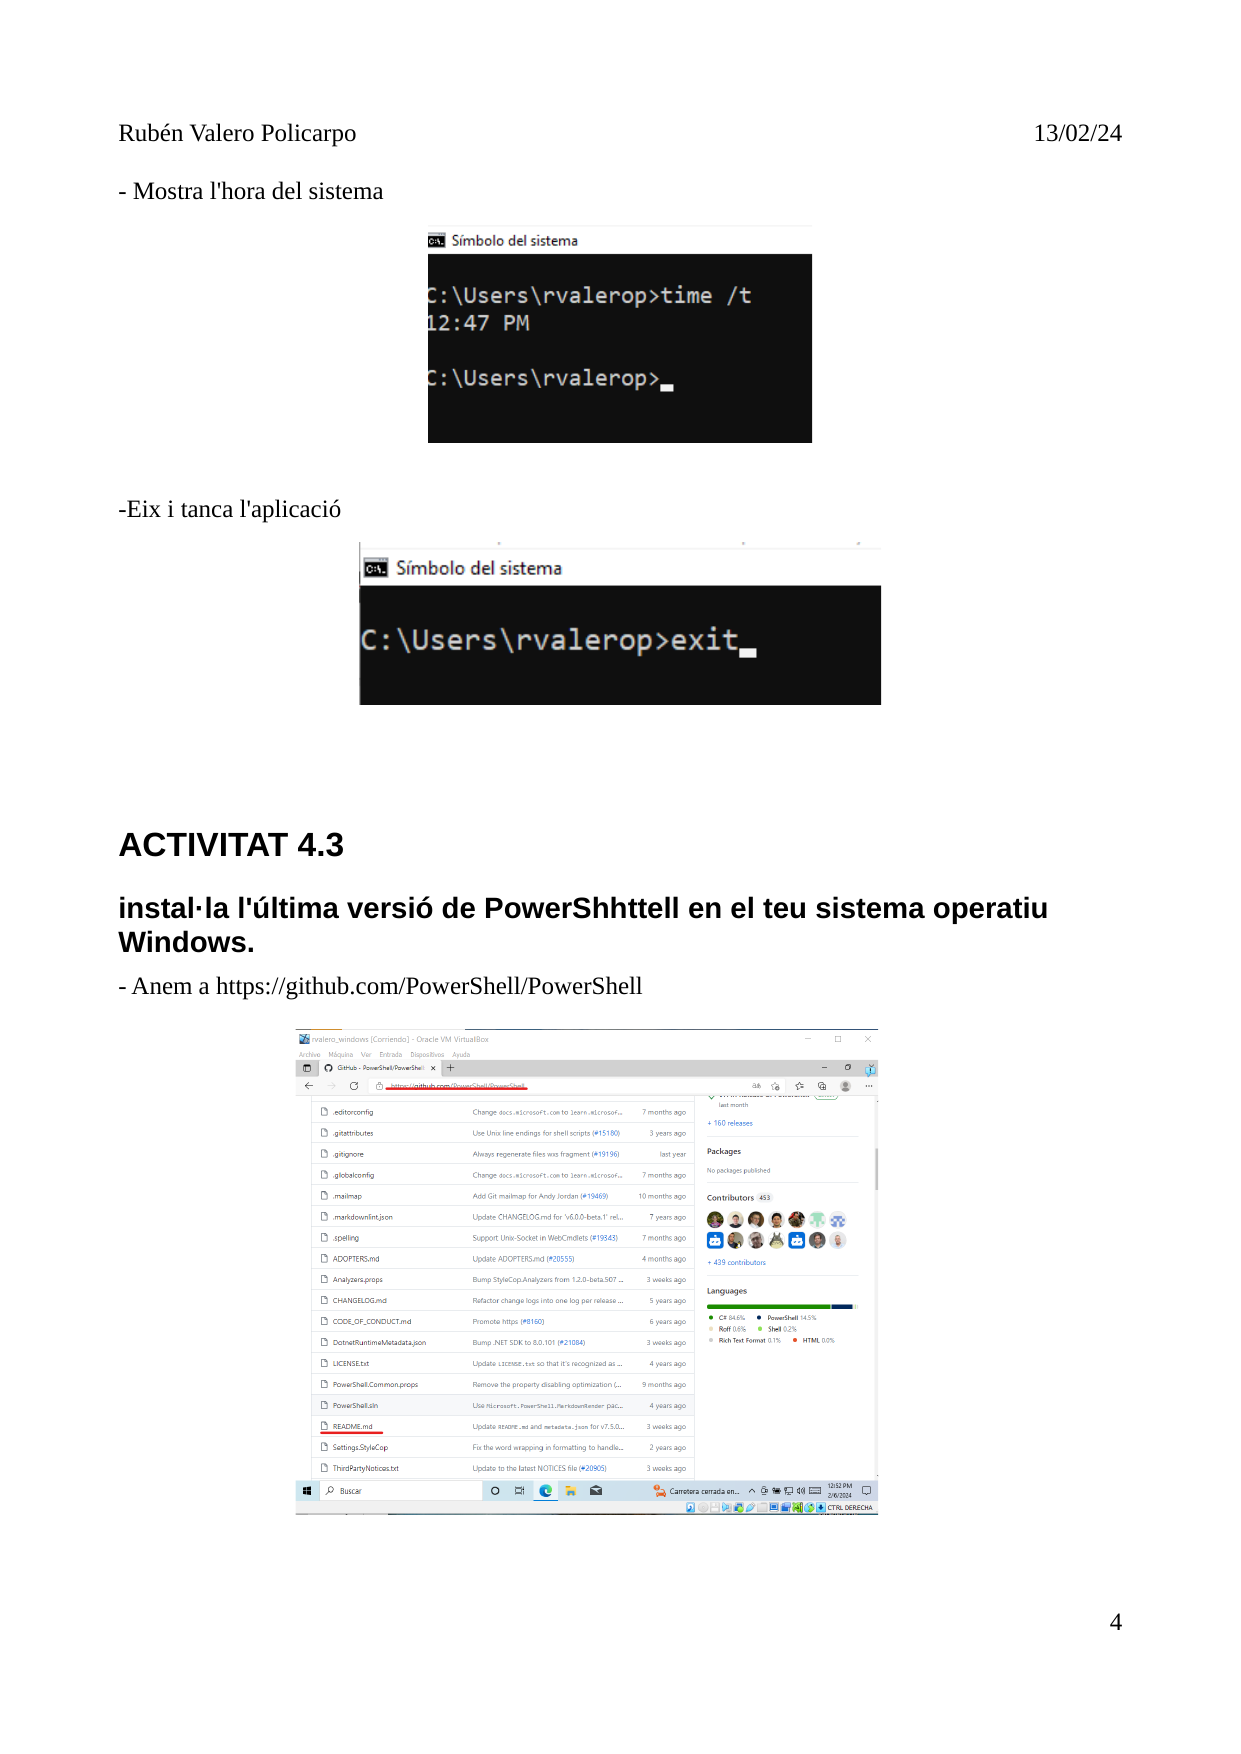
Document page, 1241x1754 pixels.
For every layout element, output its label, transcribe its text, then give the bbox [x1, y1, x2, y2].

text - Anem a https://github.com/PowerShell/PowerShell [118, 971, 1122, 999]
subtitle instal·la l'última versió de PowerShhttell en el teu sistema operatiu Windows. [118, 891, 1122, 958]
text -Eix i tanca l'aplicació [118, 494, 1122, 523]
picture [359, 542, 882, 705]
picture [428, 223, 813, 443]
text - Mostra l'hora del sistema [118, 176, 1122, 205]
subtitle ACTIVITAT 4.3 [118, 825, 1122, 864]
picture [295, 1029, 879, 1515]
